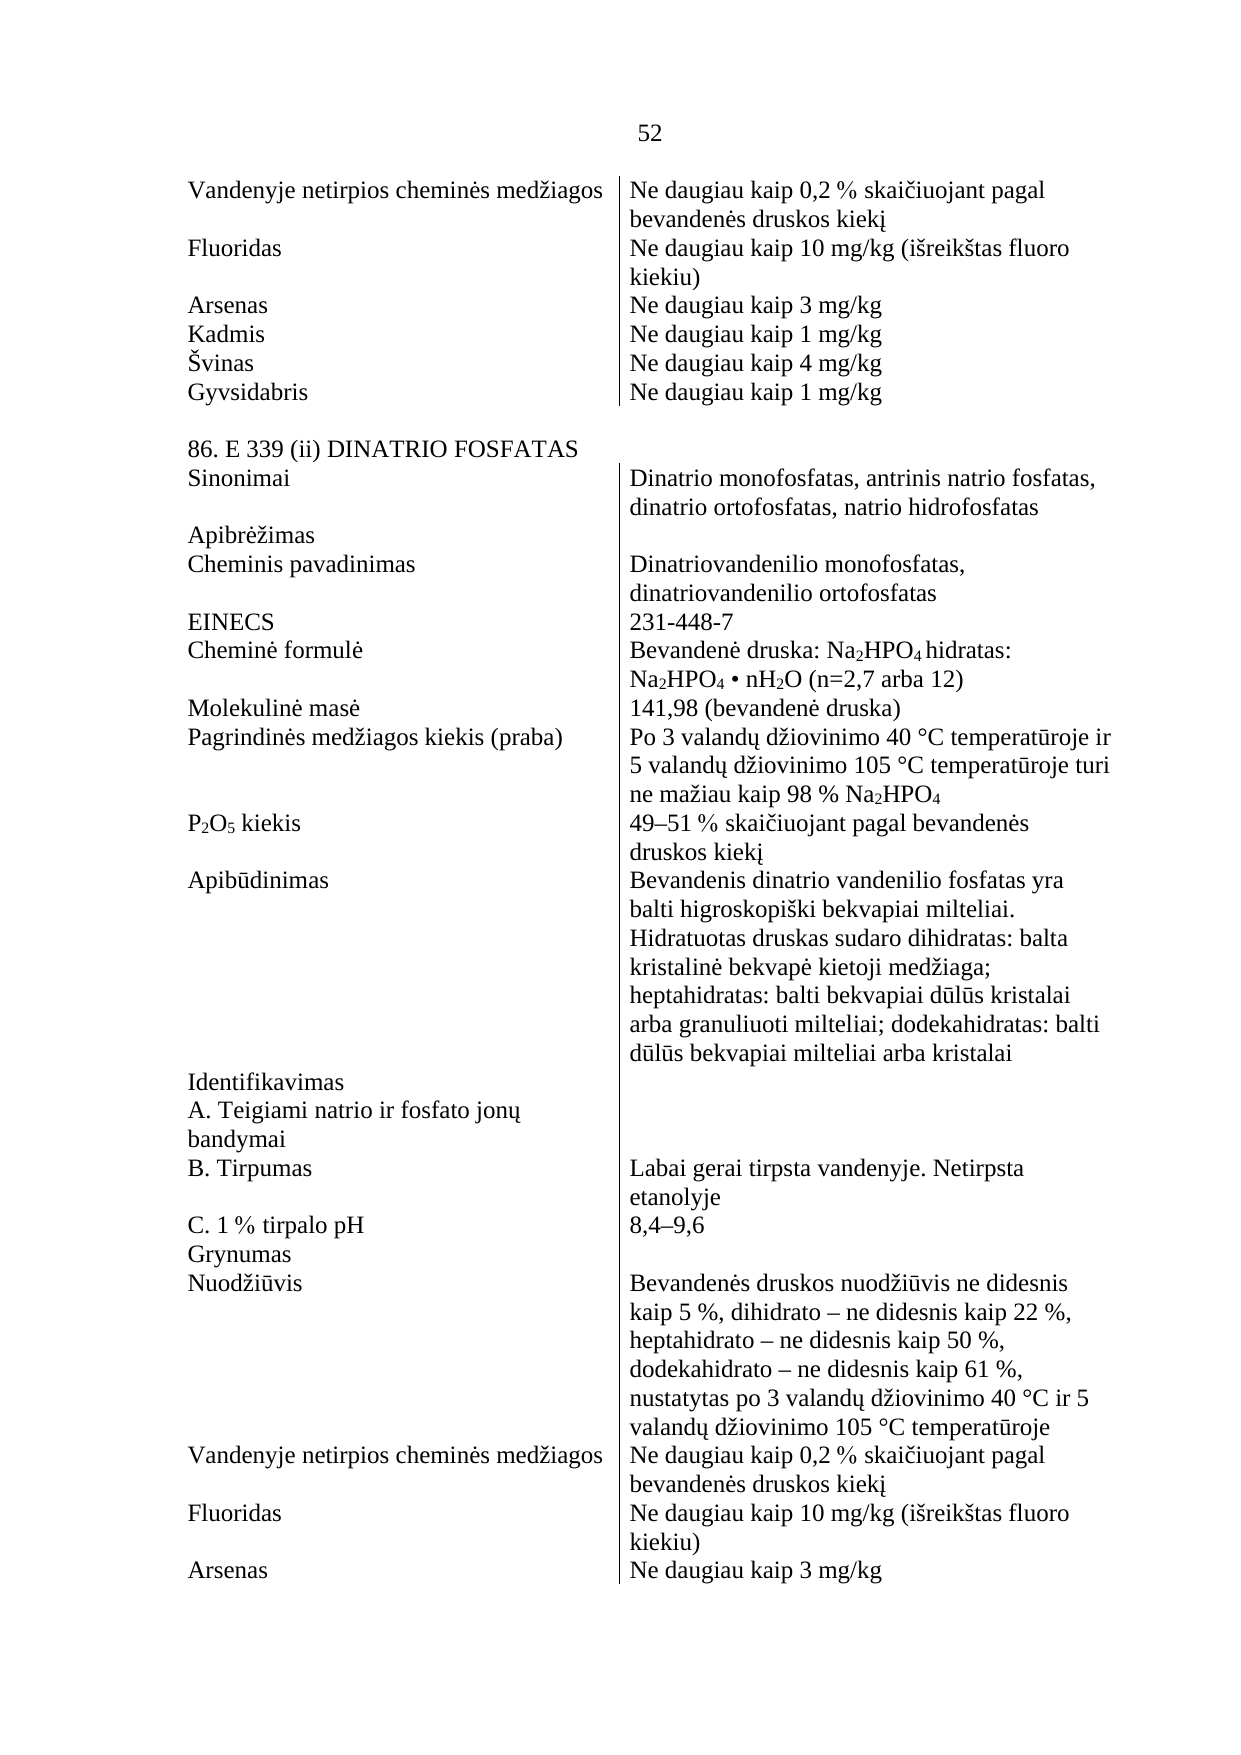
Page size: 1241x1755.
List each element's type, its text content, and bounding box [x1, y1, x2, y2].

table_cell Bevandenės druskos nuodžiūvis ne didesnis kaip 5 %, dihidrato – ne didesnis kaip 22 %, heptahidrato – ne didesnis kaip 50 %, dodekahidrato – ne didesnis kaip 61 %, nustatytas po 3 valandų džiovinimo 40 °C ir 5 valandų džiovinimo 105 °C temperatūroje [620, 1268, 1122, 1441]
table_cell P2O5 kiekis [177, 808, 619, 866]
table_cell Ne daugiau kaip 3 mg/kg [620, 1556, 1122, 1584]
table_cell Kadmis [177, 319, 619, 348]
table_cell Švinas [177, 348, 619, 377]
table_cell C. 1  tirpalo pH [177, 1211, 619, 1239]
table_cell Arsenas [177, 291, 619, 319]
table_cell [620, 521, 1122, 549]
table_cell [620, 1067, 1122, 1096]
table_cell 8,4–9,6 [620, 1211, 1122, 1239]
table_cell [620, 1096, 1122, 1153]
table_cell Vandenyje netirpios cheminės medžiagos [177, 176, 619, 233]
table_cell Ne daugiau kaip 4 mg/kg [620, 348, 1122, 377]
table_cell Dinatriovandenilio monofosfatas, dinatriovandenilio ortofosfatas [620, 549, 1122, 607]
table_cell Dinatrio monofosfatas, antrinis natrio fosfatas, dinatrio ortofosfatas, natrio hidrofosfatas [620, 463, 1122, 521]
table_cell Grynumas [177, 1239, 619, 1268]
table_cell Molekulinė masė [177, 693, 619, 722]
table_cell EINECS [177, 607, 619, 636]
table_cell Ne daugiau kaip 3 mg/kg [620, 291, 1122, 319]
table_cell Sinonimai [177, 463, 619, 521]
table_cell 141,98 (bevandenė druska) [620, 693, 1122, 722]
table_cell Ne daugiau kaip 0,2  skaičiuojant pagal bevandenės druskos kiekį [620, 1441, 1122, 1498]
table_cell B. Tirpumas [177, 1153, 619, 1211]
table_cell Fluoridas [177, 233, 619, 291]
table_cell Ne daugiau kaip 1 mg/kg [620, 377, 1122, 406]
table_cell Cheminė formulė [177, 636, 619, 693]
table_cell Po 3 valandų džiovinimo 40 °C temperatūroje ir 5 valandų džiovinimo 105 °C temperatūroje turi ne mažiau kaip 98 % Na2HPO4 [620, 722, 1122, 808]
table_cell Identifikavimas [177, 1067, 619, 1096]
table_cell Ne daugiau kaip 0,2  skaičiuojant pagal bevandenės druskos kiekį [620, 176, 1122, 233]
table_cell Gyvsidabris [177, 377, 619, 406]
table_cell Arsenas [177, 1556, 619, 1584]
table_cell Apibūdinimas [177, 866, 619, 1067]
table_cell A. Teigiami natrio ir fosfato jonų bandymai [177, 1096, 619, 1153]
table_cell Vandenyje netirpios cheminės medžiagos [177, 1441, 619, 1498]
table_cell Bevandenė druska: Na2HPO4 hidratas: Na2HPO4 • nH2O (n=2,7 arba 12) [620, 636, 1122, 693]
table_cell Ne daugiau kaip 10 mg/kg (išreikštas fluoro kiekiu) [620, 233, 1122, 291]
table_cell Bevandenis dinatrio vandenilio fosfatas yra balti higroskopiški bekvapiai milteliai. Hidratuotas druskas sudaro dihidratas: balta kristalinė bekvapė kietoji medžiaga; heptahidratas: balti bekvapiai dūlūs kristalai arba granuliuoti milteliai; dodekahidratas: balti dūlūs bekvapiai milteliai arba kristalai [620, 866, 1122, 1067]
table_cell Ne daugiau kaip 10 mg/kg (išreikštas fluoro kiekiu) [620, 1498, 1122, 1556]
table_cell 49–51  skaičiuojant pagal bevandenės druskos kiekį [620, 808, 1122, 866]
table_cell Apibrėžimas [177, 521, 619, 549]
table_cell Labai gerai tirpsta vandenyje. Netirpsta etanolyje [620, 1153, 1122, 1211]
table_cell Pagrindinės medžiagos kiekis (praba) [177, 722, 619, 808]
table_cell Ne daugiau kaip 1 mg/kg [620, 319, 1122, 348]
table_cell Cheminis pavadinimas [177, 549, 619, 607]
table_cell Fluoridas [177, 1498, 619, 1556]
table_cell [620, 1239, 1122, 1268]
table_header 86. E 339 (ii) DINATRIO FOSFATAS [177, 434, 1122, 463]
table_cell 231-448-7 [620, 607, 1122, 636]
table_cell Nuodžiūvis [177, 1268, 619, 1441]
